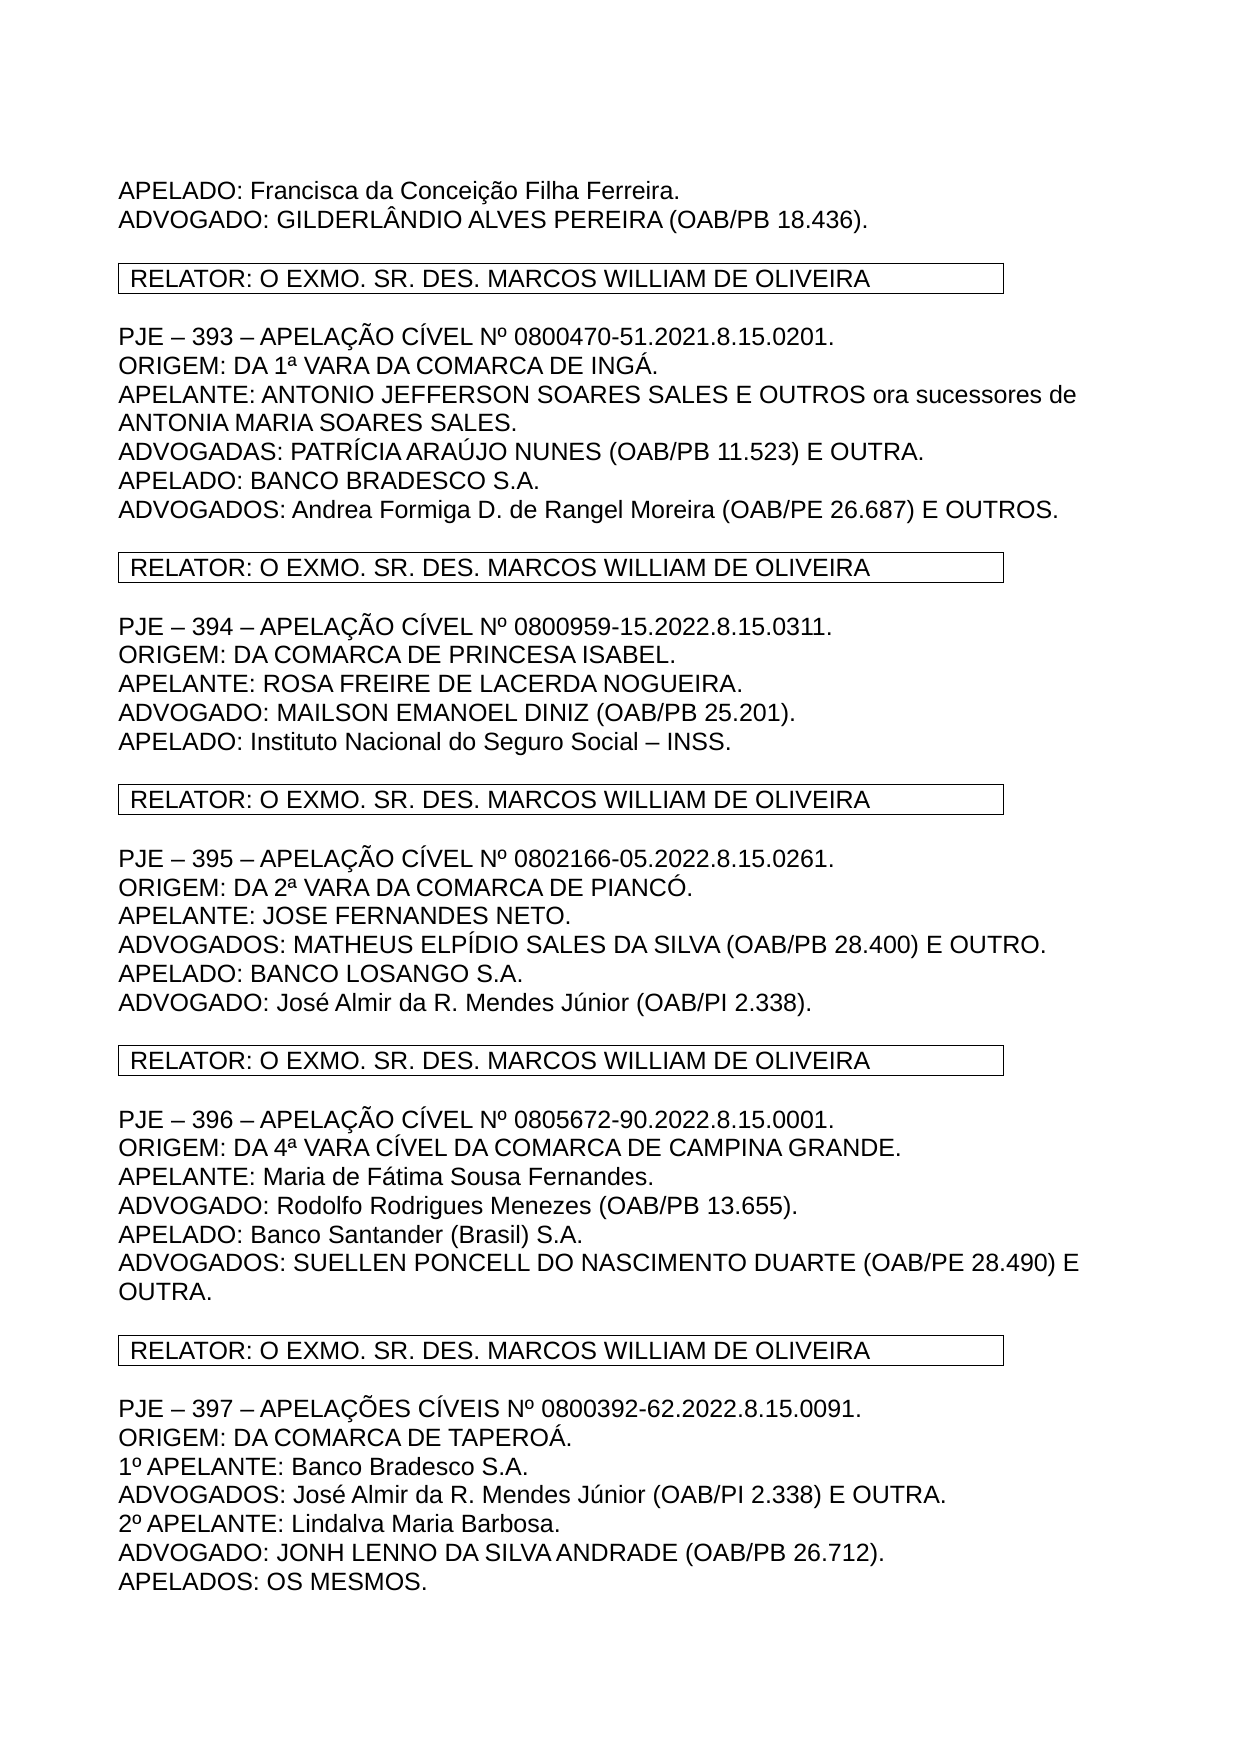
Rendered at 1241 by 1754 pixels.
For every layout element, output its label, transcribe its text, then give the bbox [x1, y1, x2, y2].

text APELADO: BANCO LOSANGO S.A. [118, 959, 1122, 988]
text APELANTE: ANTONIO JEFFERSON SOARES SALES E OUTROS ora sucessores de ANTONIA MARIA SOARES SALES. [118, 380, 1122, 437]
text PJE – 396 – APELAÇÃO CÍVEL Nº 0805672-90.2022.8.15.0001. [118, 1105, 1122, 1133]
text ADVOGADAS: PATRÍCIA ARAÚJO NUNES (OAB/PB 11.523) E OUTRA. [118, 437, 1122, 466]
table_header RELATOR: O EXMO. SR. DES. MARCOS WILLIAM DE OLIVEIRA [119, 553, 1003, 582]
text ORIGEM: DA COMARCA DE PRINCESA ISABEL. [118, 641, 1122, 669]
text APELADO: Francisca da Conceição Filha Ferreira. [118, 176, 1122, 205]
text APELANTE: JOSE FERNANDES NETO. [118, 901, 1122, 930]
text APELANTE: ROSA FREIRE DE LACERDA NOGUEIRA. [118, 669, 1122, 698]
text ADVOGADO: Rodolfo Rodrigues Menezes (OAB/PB 13.655). [118, 1191, 1122, 1220]
text 2º APELANTE: Lindalva Maria Barbosa. [118, 1509, 1122, 1538]
text APELADOS: OS MESMOS. [118, 1567, 1122, 1596]
text ADVOGADOS: MATHEUS ELPÍDIO SALES DA SILVA (OAB/PB 28.400) E OUTRO. [118, 930, 1122, 959]
table_header RELATOR: O EXMO. SR. DES. MARCOS WILLIAM DE OLIVEIRA [119, 264, 1003, 292]
text ADVOGADO: José Almir da R. Mendes Júnior (OAB/PI 2.338). [118, 988, 1122, 1016]
text ADVOGADO: MAILSON EMANOEL DINIZ (OAB/PB 25.201). [118, 698, 1122, 727]
text ORIGEM: DA 4ª VARA CÍVEL DA COMARCA DE CAMPINA GRANDE. [118, 1133, 1122, 1162]
text PJE – 394 – APELAÇÃO CÍVEL Nº 0800959-15.2022.8.15.0311. [118, 612, 1122, 641]
text ADVOGADO: JONH LENNO DA SILVA ANDRADE (OAB/PB 26.712). [118, 1538, 1122, 1567]
text ADVOGADOS: SUELLEN PONCELL DO NASCIMENTO DUARTE (OAB/PE 28.490) E OUTRA. [118, 1248, 1122, 1306]
text APELADO: Banco Santander (Brasil) S.A. [118, 1220, 1122, 1248]
table_header RELATOR: O EXMO. SR. DES. MARCOS WILLIAM DE OLIVEIRA [119, 1336, 1003, 1364]
text ORIGEM: DA 2ª VARA DA COMARCA DE PIANCÓ. [118, 873, 1122, 901]
text PJE – 393 – APELAÇÃO CÍVEL Nº 0800470-51.2021.8.15.0201. [118, 322, 1122, 351]
text ADVOGADOS: Andrea Formiga D. de Rangel Moreira (OAB/PE 26.687) E OUTROS. [118, 495, 1122, 523]
text PJE – 397 – APELAÇÕES CÍVEIS Nº 0800392-62.2022.8.15.0091. [118, 1394, 1122, 1423]
text ADVOGADOS: José Almir da R. Mendes Júnior (OAB/PI 2.338) E OUTRA. [118, 1481, 1122, 1509]
table_header RELATOR: O EXMO. SR. DES. MARCOS WILLIAM DE OLIVEIRA [119, 1046, 1003, 1075]
text 1º APELANTE: Banco Bradesco S.A. [118, 1452, 1122, 1481]
text APELANTE: Maria de Fátima Sousa Fernandes. [118, 1162, 1122, 1191]
text ORIGEM: DA COMARCA DE TAPEROÁ. [118, 1423, 1122, 1452]
table_header RELATOR: O EXMO. SR. DES. MARCOS WILLIAM DE OLIVEIRA [119, 785, 1003, 814]
text ADVOGADO: GILDERLÂNDIO ALVES PEREIRA (OAB/PB 18.436). [118, 205, 1122, 234]
text APELADO: Instituto Nacional do Seguro Social – INSS. [118, 727, 1122, 756]
text ORIGEM: DA 1ª VARA DA COMARCA DE INGÁ. [118, 351, 1122, 380]
text PJE – 395 – APELAÇÃO CÍVEL Nº 0802166-05.2022.8.15.0261. [118, 844, 1122, 873]
text APELADO: BANCO BRADESCO S.A. [118, 466, 1122, 495]
